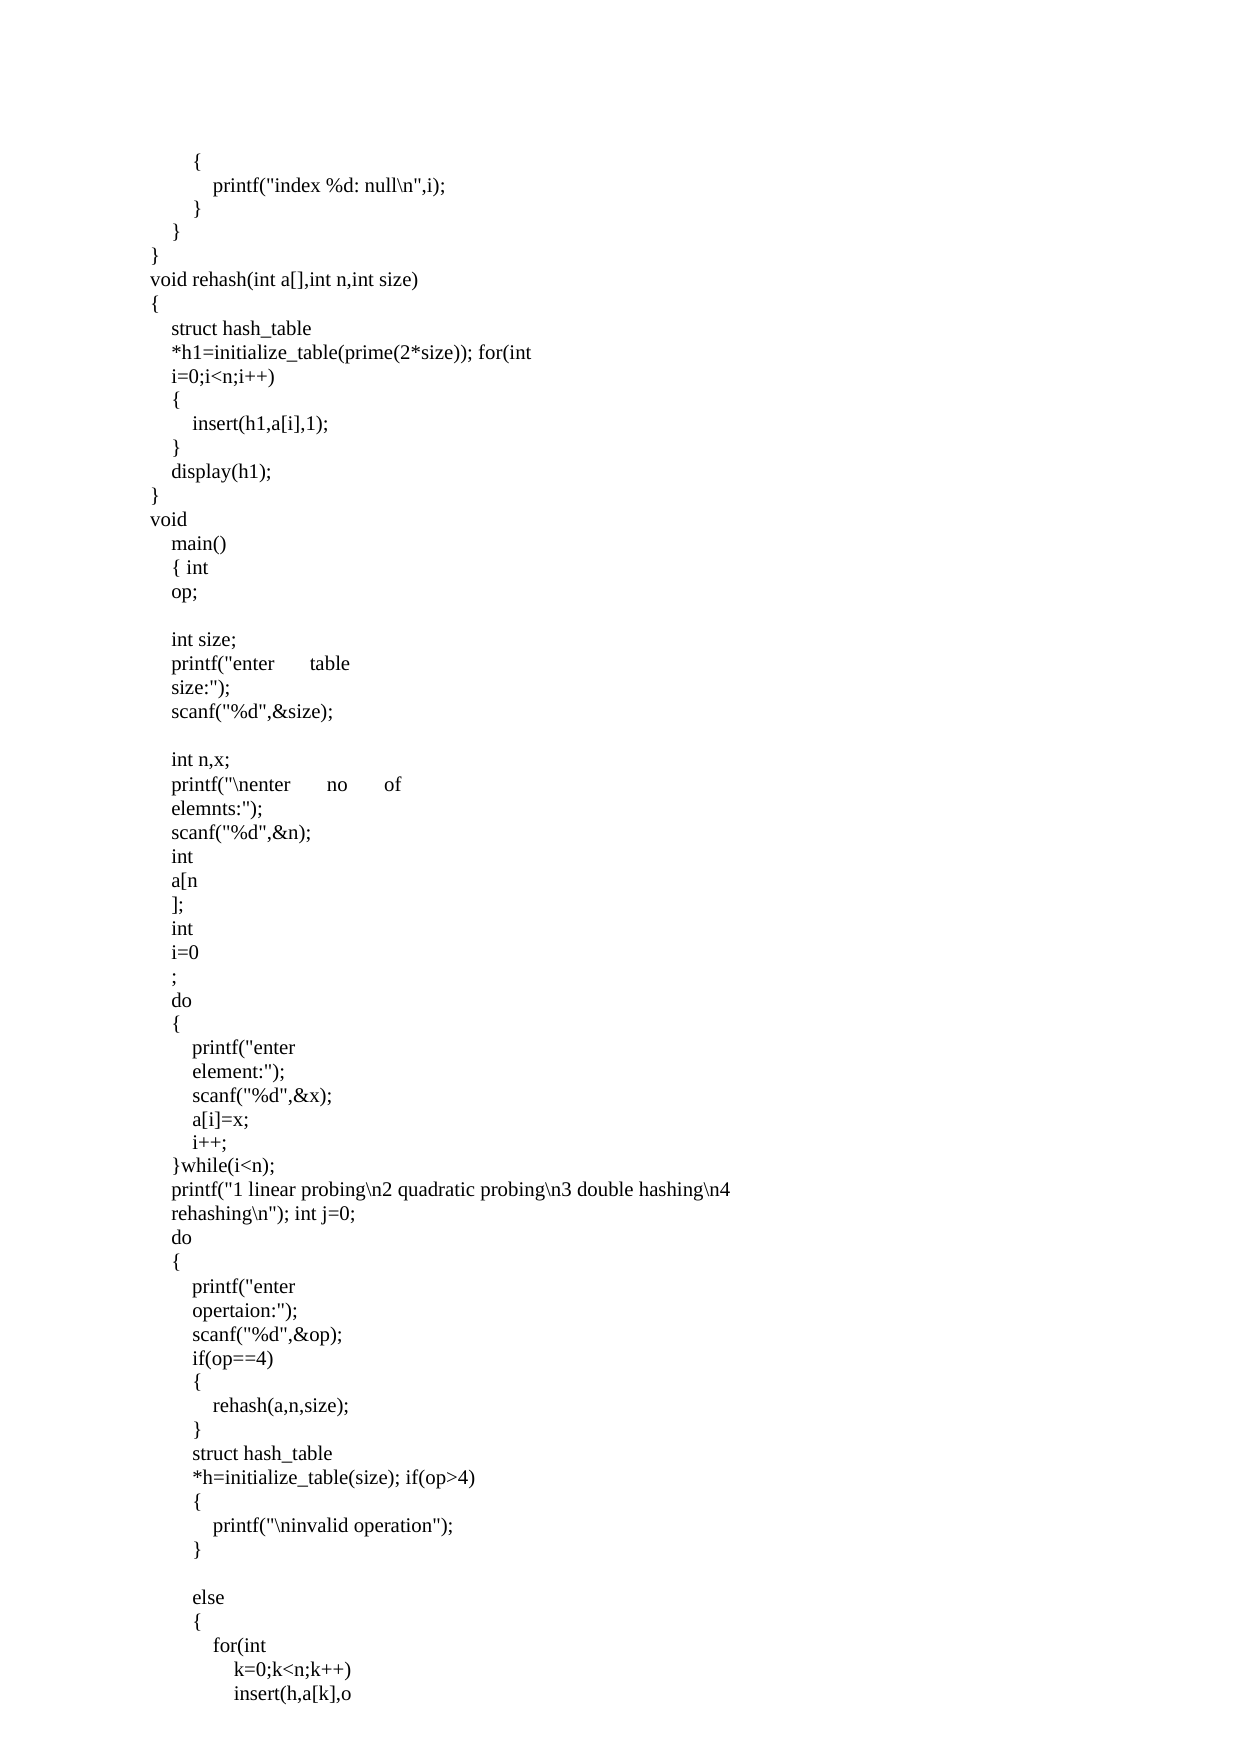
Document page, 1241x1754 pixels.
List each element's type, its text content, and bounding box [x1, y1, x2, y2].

text } [192, 1417, 1094, 1441]
text for(int k=0;k<n;k++) insert(h,a[k],o [213, 1633, 355, 1705]
text display(h1); [171, 459, 1094, 483]
text { [171, 1249, 1094, 1273]
text } [171, 435, 1094, 459]
text } [192, 1537, 1094, 1561]
text i++; [192, 1131, 1094, 1154]
text }while(i<n); [171, 1154, 1094, 1177]
text { [192, 149, 1094, 173]
text } [150, 243, 1094, 267]
text void rehash(int a[],int n,int size) [150, 267, 1094, 291]
text } [171, 220, 1094, 243]
text printf("enter element:"); scanf("%d",&x); a[i]=x; [192, 1035, 358, 1131]
text { [192, 1489, 1094, 1513]
text printf("enter opertaion:"); scanf("%d",&op); if(op==4) [192, 1273, 372, 1370]
text else [192, 1585, 1094, 1609]
text { [171, 388, 1094, 411]
text { [192, 1370, 1094, 1393]
text int n,x; [171, 747, 1094, 771]
text do [171, 1225, 1094, 1249]
text printf("1 linear probing\n2 quadratic probing\n3 double hashing\n4 rehashing\n"); int j=0; [171, 1177, 821, 1225]
text insert(h1,a[i],1); [192, 411, 1094, 434]
text printf("\nenter no of elemnts:"); scanf("%d",&n); [171, 771, 402, 844]
text int a[n]; int i=0; do [171, 844, 203, 1012]
text int size; [171, 627, 1094, 651]
text { [171, 1012, 1094, 1035]
text printf("enter table size:"); scanf("%d",&size); [171, 651, 350, 723]
text } [150, 483, 1094, 507]
text rehash(a,n,size); [213, 1393, 1094, 1417]
text printf("\ninvalid operation"); [213, 1513, 1094, 1537]
text { [192, 1609, 1094, 1633]
text printf("index %d: null\n",i); [213, 173, 1094, 197]
text struct hash_table *h1=initialize_table(prime(2*size)); for(int i=0;i<n;i++) [171, 316, 585, 388]
text struct hash_table *h=initialize_table(size); if(op>4) [192, 1441, 512, 1489]
text { [150, 291, 1094, 315]
text void main() { int op; [150, 507, 229, 603]
text } [192, 197, 1094, 220]
